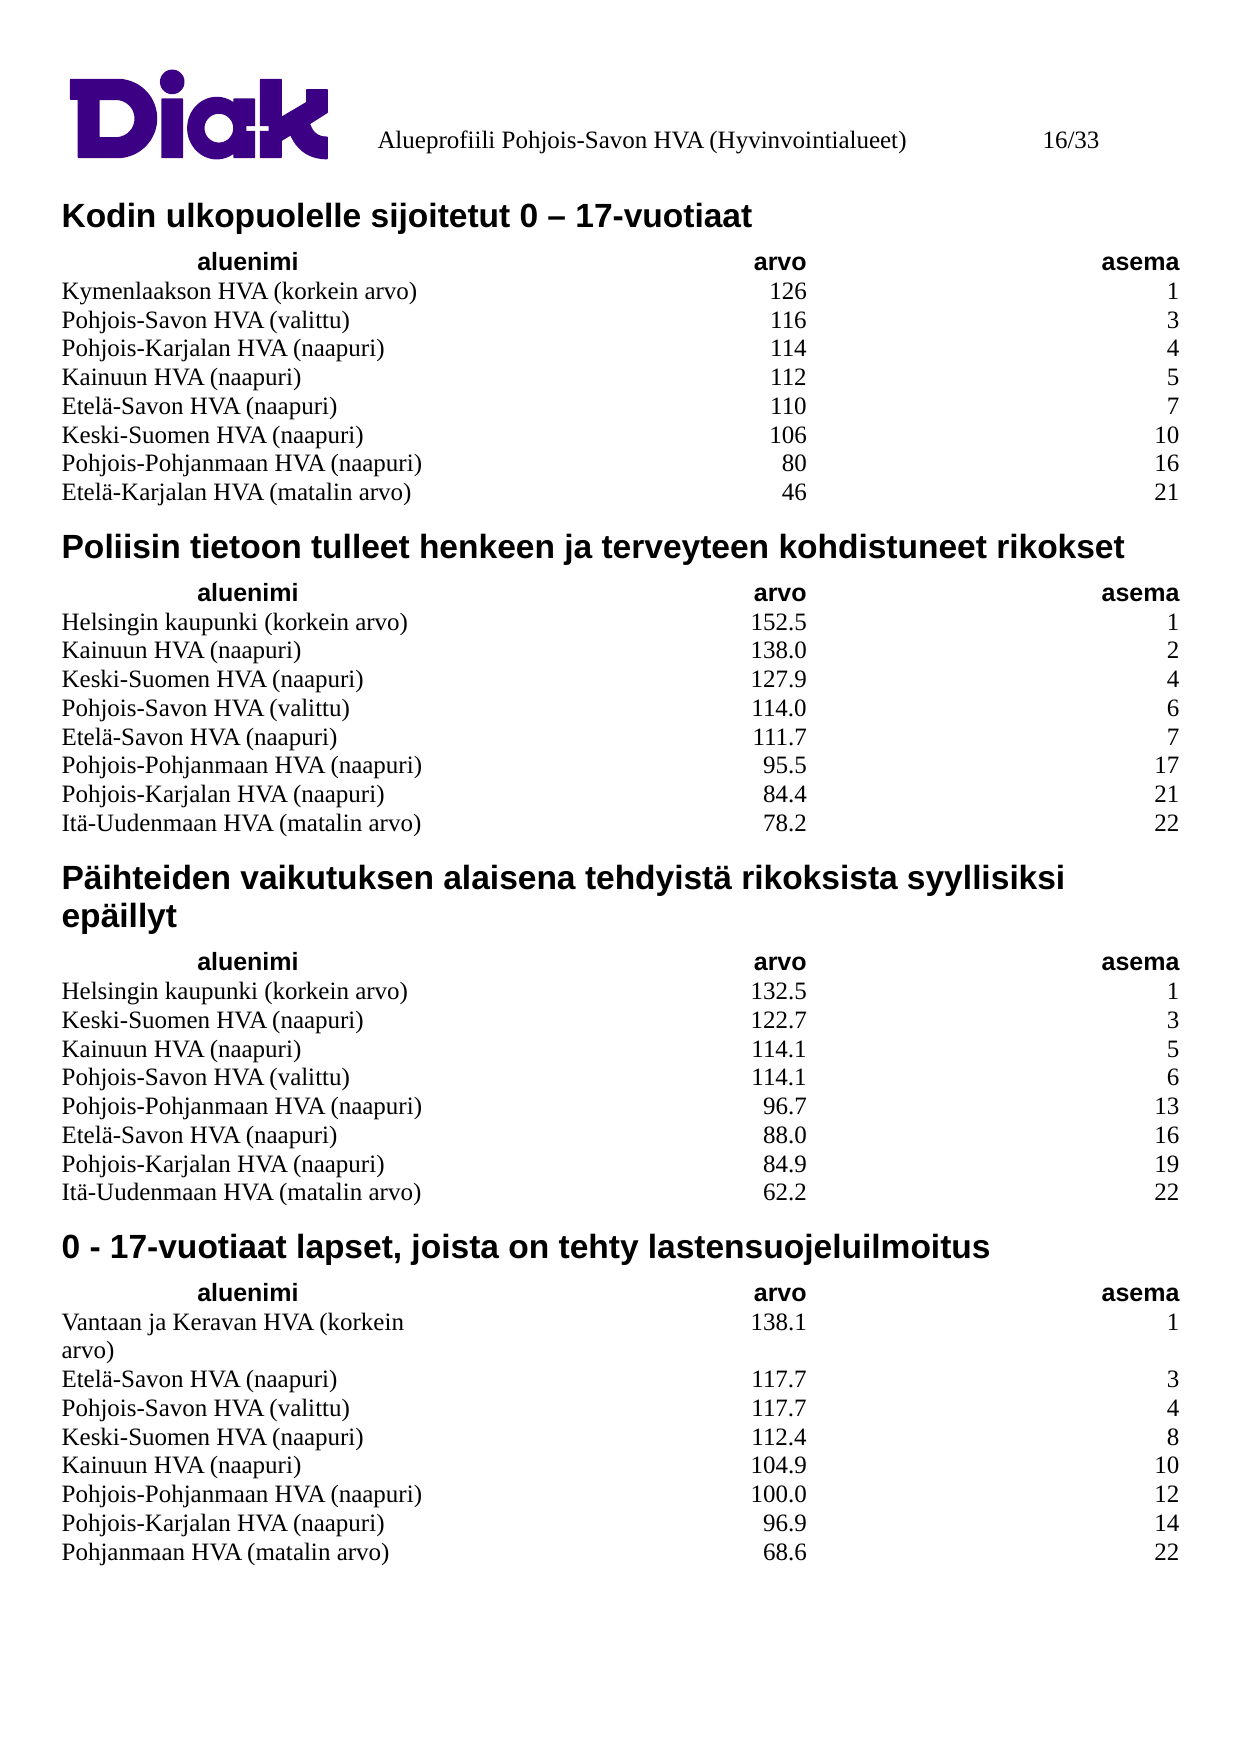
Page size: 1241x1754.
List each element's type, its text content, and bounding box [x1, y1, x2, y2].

table_cell 84.4 [434, 779, 806, 808]
table_cell 138.1 [434, 1307, 806, 1364]
table_cell 80 [434, 449, 806, 477]
table_cell 112 [434, 362, 806, 391]
table_cell 117.7 [434, 1393, 806, 1422]
table_cell 138.0 [434, 636, 806, 664]
table_cell 126 [434, 276, 806, 305]
table_cell Keski-Suomen HVA (naapuri) [61, 664, 434, 693]
table_cell 3 [806, 1005, 1179, 1034]
table_cell 5 [806, 362, 1179, 391]
table_cell 114.0 [434, 693, 806, 722]
table_cell 2 [806, 636, 1179, 664]
table_cell Helsingin kaupunki (korkein arvo) [61, 607, 434, 636]
table_cell 8 [806, 1422, 1179, 1451]
table_cell 10 [806, 420, 1179, 448]
table_cell 116 [434, 305, 806, 333]
table_cell Etelä-Karjalan HVA (matalin arvo) [61, 477, 434, 506]
table_cell 62.2 [434, 1178, 806, 1206]
table_cell Keski-Suomen HVA (naapuri) [61, 420, 434, 448]
table_cell 112.4 [434, 1422, 806, 1451]
table_cell Pohjois-Pohjanmaan HVA (naapuri) [61, 751, 434, 779]
table_cell 6 [806, 693, 1179, 722]
table_cell Kymenlaakson HVA (korkein arvo) [61, 276, 434, 305]
table_cell 10 [806, 1451, 1179, 1479]
table_cell Pohjois-Karjalan HVA (naapuri) [61, 779, 434, 808]
table_cell Keski-Suomen HVA (naapuri) [61, 1005, 434, 1034]
table_cell 19 [806, 1149, 1179, 1177]
table_cell 4 [806, 664, 1179, 693]
table_cell 84.9 [434, 1149, 806, 1177]
table_cell Vantaan ja Keravan HVA (korkein arvo) [61, 1307, 434, 1364]
table_cell 6 [806, 1063, 1179, 1091]
table_cell 12 [806, 1479, 1179, 1508]
table_cell Pohjois-Savon HVA (valittu) [61, 693, 434, 722]
table_header arvo [434, 578, 806, 607]
table_cell 4 [806, 1393, 1179, 1422]
subtitle Kodin ulkopuolelle sijoitetut 0 – 17-vuotiaat [61, 196, 1179, 235]
table_cell 114 [434, 334, 806, 362]
table_header arvo [434, 1278, 806, 1307]
table_cell 152.5 [434, 607, 806, 636]
table_cell Pohjois-Pohjanmaan HVA (naapuri) [61, 449, 434, 477]
table_cell Itä-Uudenmaan HVA (matalin arvo) [61, 1178, 434, 1206]
table_cell 46 [434, 477, 806, 506]
table_cell 132.5 [434, 976, 806, 1005]
table_cell Pohjois-Pohjanmaan HVA (naapuri) [61, 1479, 434, 1508]
table_cell 1 [806, 607, 1179, 636]
table_header asema [806, 948, 1179, 976]
table_cell 16 [806, 449, 1179, 477]
table_cell Etelä-Savon HVA (naapuri) [61, 722, 434, 751]
table_cell Pohjois-Savon HVA (valittu) [61, 305, 434, 333]
table_cell Etelä-Savon HVA (naapuri) [61, 1120, 434, 1149]
table_cell 21 [806, 779, 1179, 808]
table_cell Pohjois-Karjalan HVA (naapuri) [61, 1149, 434, 1177]
table_cell 127.9 [434, 664, 806, 693]
table_cell 3 [806, 305, 1179, 333]
table_cell 22 [806, 808, 1179, 837]
table_cell Etelä-Savon HVA (naapuri) [61, 1364, 434, 1393]
table_header arvo [434, 948, 806, 976]
table_cell 68.6 [434, 1537, 806, 1566]
table_cell Keski-Suomen HVA (naapuri) [61, 1422, 434, 1451]
table_cell 21 [806, 477, 1179, 506]
table_header asema [806, 1278, 1179, 1307]
table_cell 1 [806, 276, 1179, 305]
subtitle Poliisin tietoon tulleet henkeen ja terveyteen kohdistuneet rikokset [61, 527, 1179, 566]
table_cell 122.7 [434, 1005, 806, 1034]
table_cell Kainuun HVA (naapuri) [61, 362, 434, 391]
table_cell 110 [434, 391, 806, 420]
table_cell 7 [806, 391, 1179, 420]
table_cell Pohjois-Karjalan HVA (naapuri) [61, 1508, 434, 1537]
table_cell 111.7 [434, 722, 806, 751]
table_cell 17 [806, 751, 1179, 779]
table_cell Kainuun HVA (naapuri) [61, 1034, 434, 1062]
table_cell 4 [806, 334, 1179, 362]
table_cell 22 [806, 1537, 1179, 1566]
table_cell 95.5 [434, 751, 806, 779]
table_cell Kainuun HVA (naapuri) [61, 1451, 434, 1479]
subtitle Päihteiden vaikutuksen alaisena tehdyistä rikoksista syyllisiksi epäillyt [61, 858, 1179, 935]
table_cell 100.0 [434, 1479, 806, 1508]
table_header arvo [434, 247, 806, 276]
table_cell 104.9 [434, 1451, 806, 1479]
table_cell 117.7 [434, 1364, 806, 1393]
table_header aluenimi [61, 578, 434, 607]
table_cell 14 [806, 1508, 1179, 1537]
table_header asema [806, 247, 1179, 276]
table_cell 3 [806, 1364, 1179, 1393]
table_header aluenimi [61, 1278, 434, 1307]
table_cell 13 [806, 1091, 1179, 1120]
table_cell 106 [434, 420, 806, 448]
table_cell Helsingin kaupunki (korkein arvo) [61, 976, 434, 1005]
table_cell Pohjois-Savon HVA (valittu) [61, 1393, 434, 1422]
table_cell Pohjois-Pohjanmaan HVA (naapuri) [61, 1091, 434, 1120]
table_header aluenimi [61, 247, 434, 276]
table_cell Pohjanmaan HVA (matalin arvo) [61, 1537, 434, 1566]
table_cell 114.1 [434, 1063, 806, 1091]
table_cell Kainuun HVA (naapuri) [61, 636, 434, 664]
table_cell Etelä-Savon HVA (naapuri) [61, 391, 434, 420]
table_cell 1 [806, 1307, 1179, 1364]
table_cell 114.1 [434, 1034, 806, 1062]
table_header asema [806, 578, 1179, 607]
table_cell 5 [806, 1034, 1179, 1062]
subtitle 0 - 17-vuotiaat lapset, joista on tehty lastensuojeluilmoitus [61, 1227, 1179, 1266]
table_cell 16 [806, 1120, 1179, 1149]
table_cell 22 [806, 1178, 1179, 1206]
table_cell Pohjois-Karjalan HVA (naapuri) [61, 334, 434, 362]
table_cell 78.2 [434, 808, 806, 837]
table_cell 96.9 [434, 1508, 806, 1537]
table_cell Pohjois-Savon HVA (valittu) [61, 1063, 434, 1091]
table_cell Itä-Uudenmaan HVA (matalin arvo) [61, 808, 434, 837]
table_header aluenimi [61, 948, 434, 976]
table_cell 96.7 [434, 1091, 806, 1120]
table_cell 7 [806, 722, 1179, 751]
table_cell 88.0 [434, 1120, 806, 1149]
table_cell 1 [806, 976, 1179, 1005]
